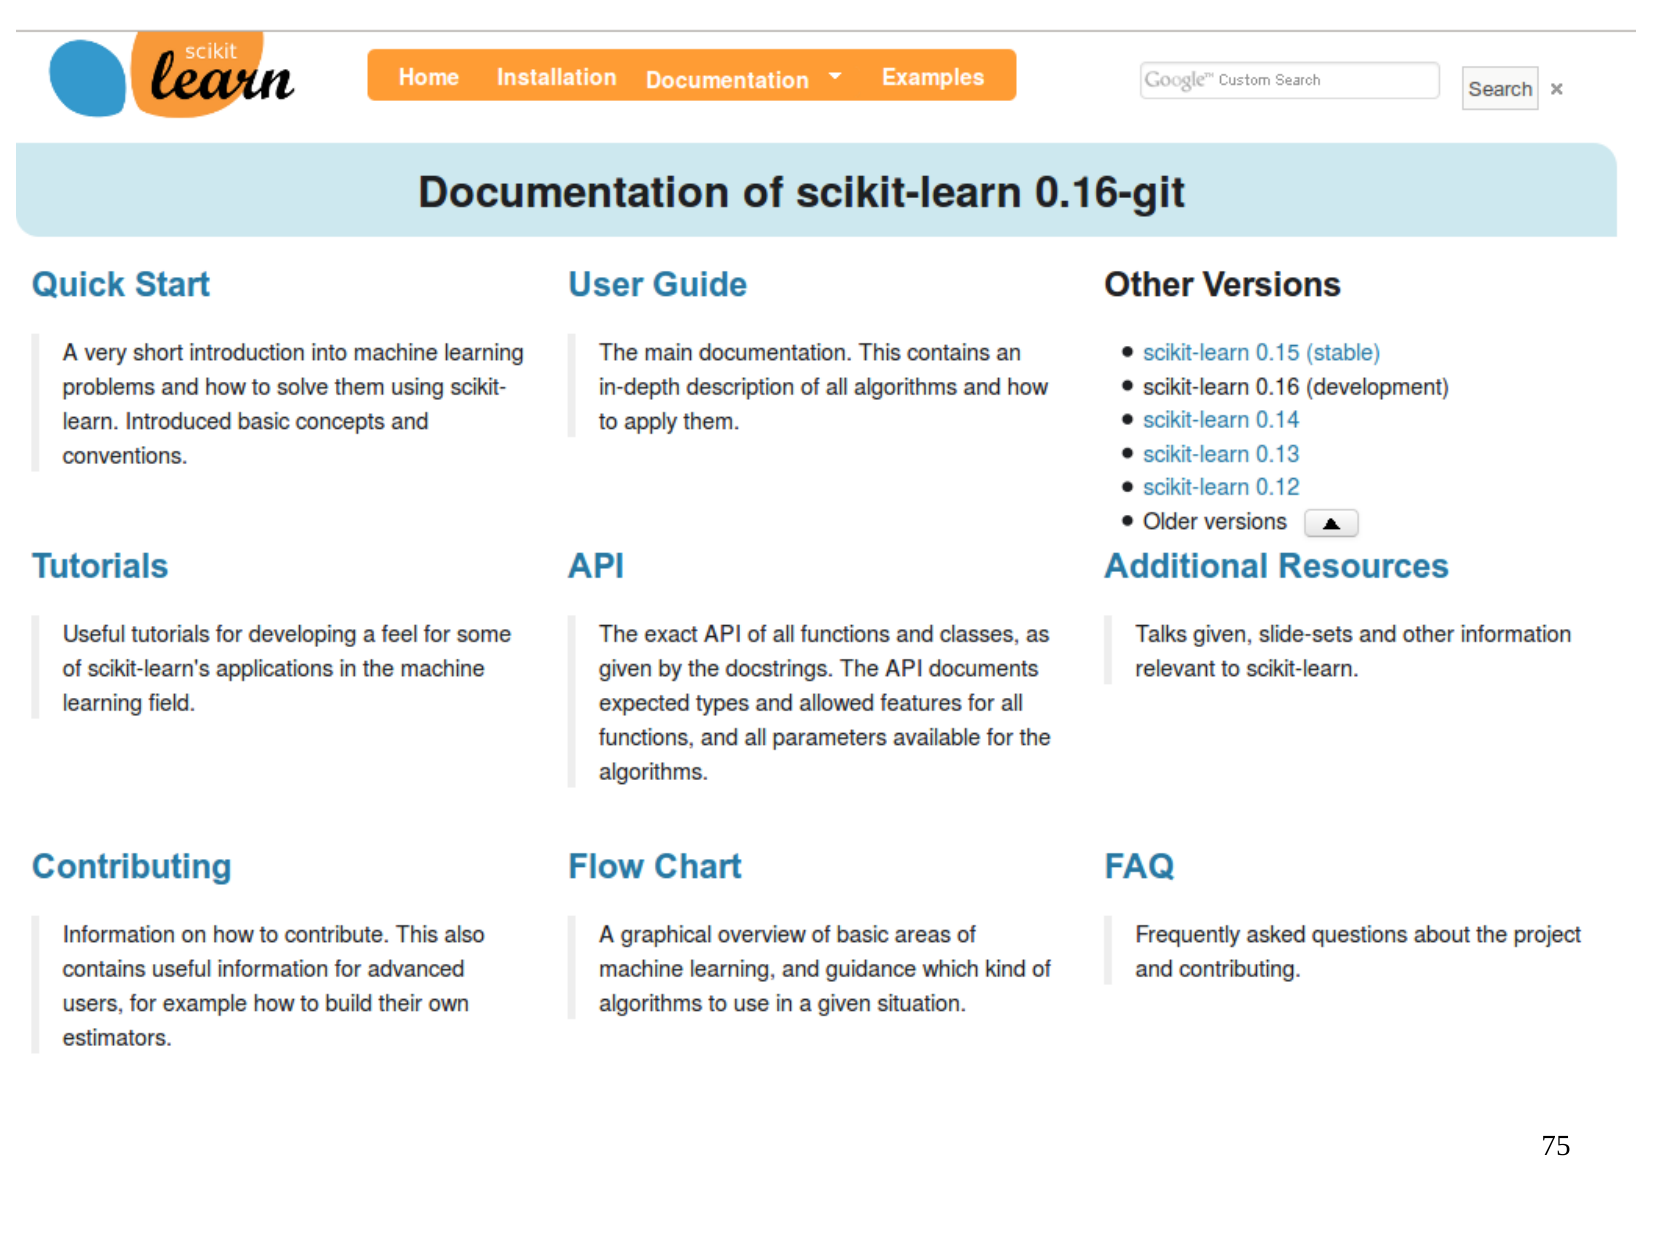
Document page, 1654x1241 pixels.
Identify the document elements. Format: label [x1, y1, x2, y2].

picture [16, 29, 1636, 1085]
